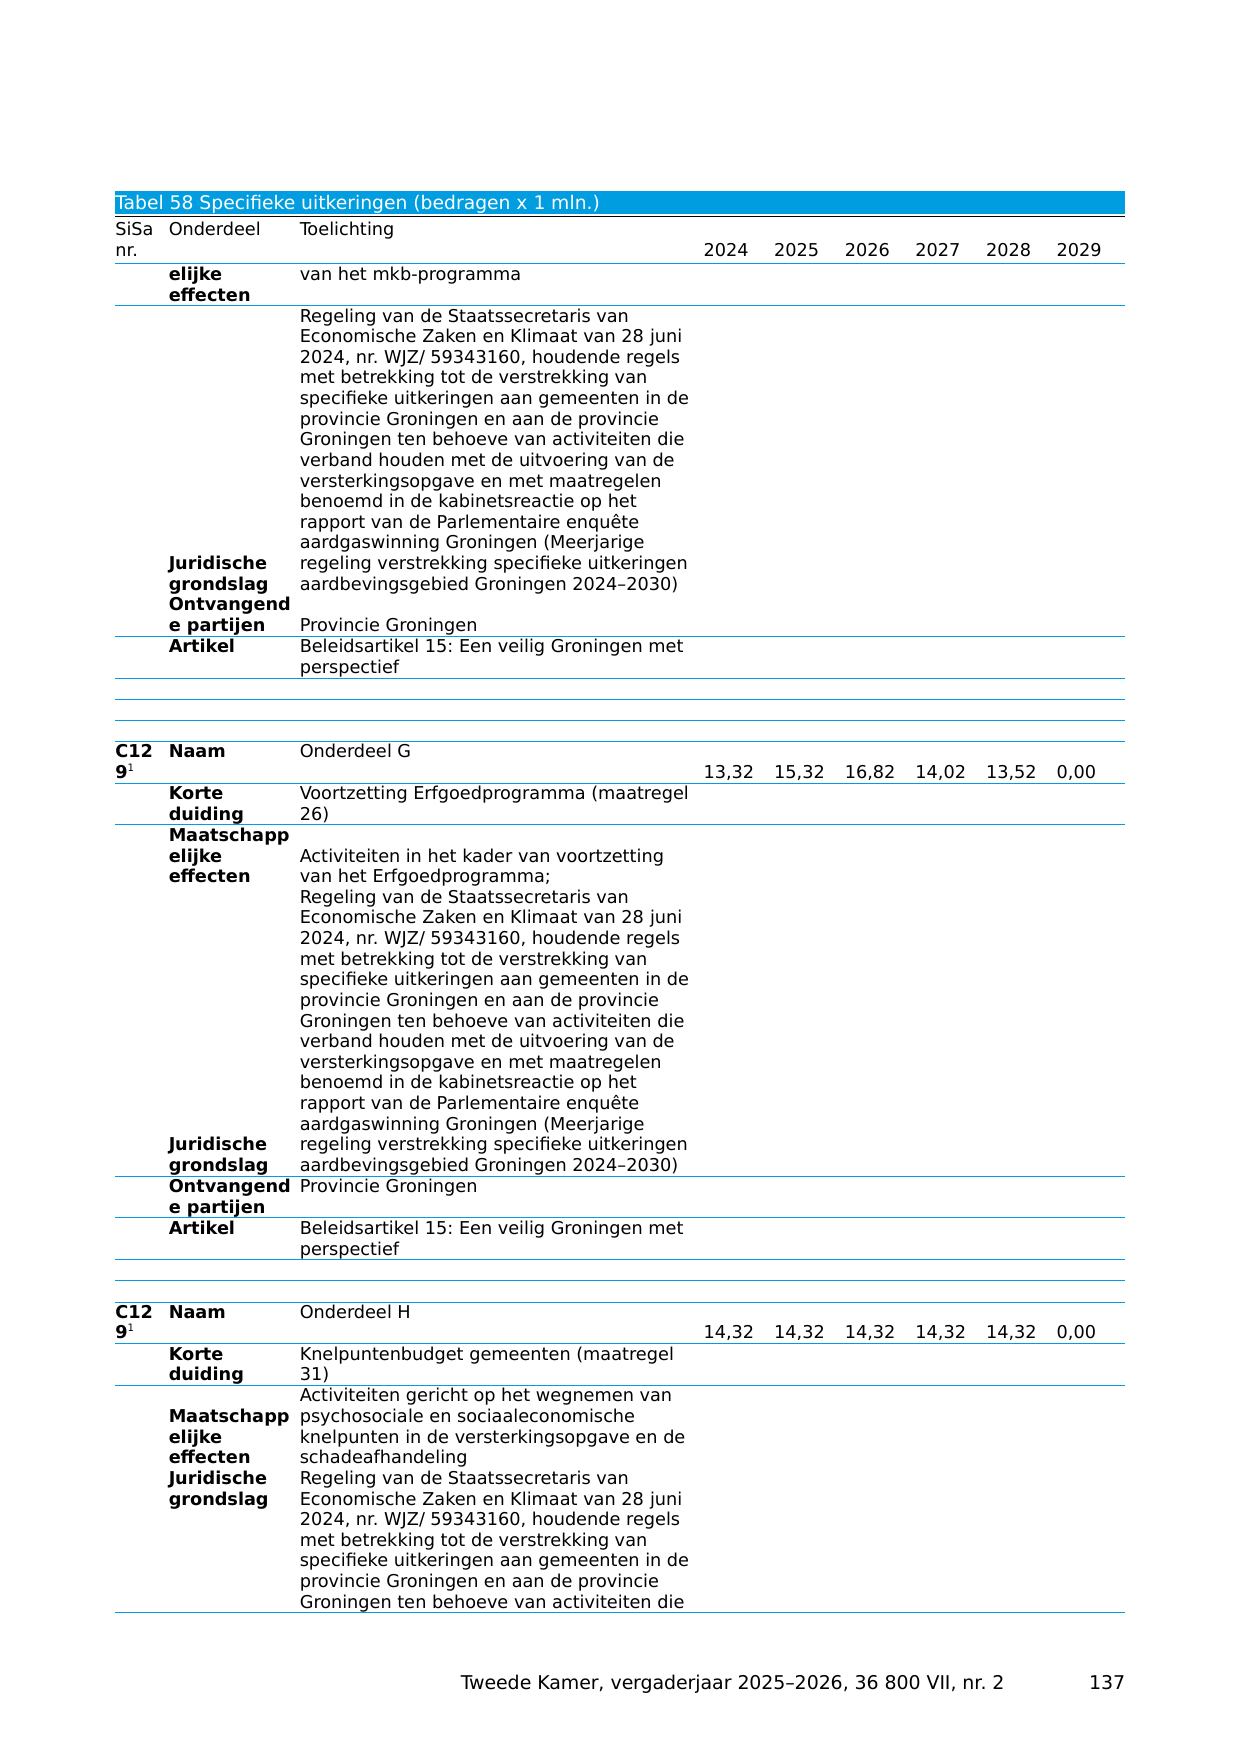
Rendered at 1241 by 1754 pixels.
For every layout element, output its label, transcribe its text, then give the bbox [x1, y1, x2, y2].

table_cell [771, 825, 842, 887]
table_cell [912, 784, 983, 824]
table_cell [771, 887, 842, 1176]
table_cell Artikel [166, 1218, 297, 1259]
table_cell C1291 [115, 742, 166, 783]
table_cell [983, 700, 1053, 720]
table_cell [700, 784, 771, 824]
table_cell [700, 1218, 771, 1259]
table_cell [700, 1386, 771, 1468]
table_cell [166, 1260, 297, 1280]
table_cell Beleidsartikel 15: Een veilig Groningen met perspectief [297, 637, 700, 677]
table_cell [771, 1177, 842, 1217]
table_cell [842, 679, 912, 698]
table_cell 14,32 [842, 1303, 912, 1343]
table_cell [700, 1344, 771, 1385]
table_cell 13,52 [983, 742, 1053, 783]
table_cell [771, 1260, 842, 1280]
table_cell 14,32 [912, 1303, 983, 1343]
table_cell Naam [166, 742, 297, 783]
table_cell [700, 1260, 771, 1280]
table_cell [297, 700, 700, 720]
table_cell [912, 1386, 983, 1468]
table_cell [842, 700, 912, 720]
table_cell [983, 1344, 1053, 1385]
table_cell [700, 594, 771, 636]
table_cell [771, 594, 842, 636]
table_cell van het mkb-programma [297, 264, 700, 305]
table_cell [771, 1386, 842, 1468]
table_cell [912, 825, 983, 887]
table_cell Korte duiding [166, 1344, 297, 1385]
table_cell [771, 1281, 842, 1301]
table_cell [983, 825, 1053, 887]
table_cell [1054, 594, 1125, 636]
table_cell [1054, 1281, 1125, 1301]
table_cell [297, 1281, 700, 1301]
table_cell [700, 637, 771, 677]
table_cell [983, 1386, 1053, 1468]
table_cell [1054, 637, 1125, 677]
table_cell [115, 637, 166, 677]
table_cell [771, 700, 842, 720]
table_cell [700, 721, 771, 741]
table_cell [115, 1468, 166, 1612]
table_cell [983, 1177, 1053, 1217]
table_cell Voortzetting Erfgoedprogramma (maatregel 26) [297, 784, 700, 824]
table_cell C1291 [115, 1303, 166, 1343]
table_cell [700, 700, 771, 720]
table_cell 2028 [983, 217, 1053, 263]
table_cell [983, 637, 1053, 677]
table_cell [1054, 264, 1125, 305]
table_cell 2024 [700, 217, 771, 263]
table_cell [842, 721, 912, 741]
table_cell [700, 825, 771, 887]
table_cell 2029 [1054, 217, 1125, 263]
table_cell [115, 1260, 166, 1280]
table_cell [983, 264, 1053, 305]
table_cell [115, 306, 166, 594]
table_cell [842, 1386, 912, 1468]
table_cell Beleidsartikel 15: Een veilig Groningen met perspectief [297, 1218, 700, 1259]
table_cell Naam [166, 1303, 297, 1343]
table_cell [983, 1218, 1053, 1259]
table_cell [842, 637, 912, 677]
table_cell Juridische grondslag [166, 1468, 297, 1612]
table_cell [1054, 1218, 1125, 1259]
table_cell [842, 887, 912, 1176]
table_cell [166, 679, 297, 698]
table_cell [842, 594, 912, 636]
table_cell 15,32 [771, 742, 842, 783]
table_cell [1054, 306, 1125, 594]
table_cell [912, 1344, 983, 1385]
table_cell [912, 1468, 983, 1612]
table_cell [1054, 784, 1125, 824]
table_cell [700, 306, 771, 594]
table_cell Juridische grondslag [166, 306, 297, 594]
table_cell [912, 700, 983, 720]
table_cell [1054, 1260, 1125, 1280]
table_cell [842, 306, 912, 594]
table_cell [771, 784, 842, 824]
table_cell [115, 887, 166, 1176]
table_cell [983, 679, 1053, 698]
table_cell Activiteiten in het kader van voortzetting van het Erfgoedprogramma; [297, 825, 700, 887]
table_cell Artikel [166, 637, 297, 677]
table_cell [700, 679, 771, 698]
table_cell [700, 1177, 771, 1217]
table_cell [700, 1468, 771, 1612]
table_cell [1054, 721, 1125, 741]
table_cell [842, 1344, 912, 1385]
table_cell [912, 1281, 983, 1301]
table_cell 14,32 [983, 1303, 1053, 1343]
table_cell [983, 594, 1053, 636]
table_cell [842, 1177, 912, 1217]
table_cell [115, 1177, 166, 1217]
table_cell Provincie Groningen [297, 1177, 700, 1217]
table_cell [115, 1218, 166, 1259]
table_cell [912, 637, 983, 677]
table_cell [297, 1260, 700, 1280]
table_cell [842, 1260, 912, 1280]
table_cell 2025 [771, 217, 842, 263]
table_cell Regeling van de Staatssecretaris van Economische Zaken en Klimaat van 28 juni 2024, nr. WJZ/ 59343160, houdende regels met betrekking tot de verstrekking van specifieke uitkeringen aan gemeenten in de provincie Groningen en aan de provincie Groningen ten behoeve van activiteiten die verband houden met de uitvoering van de versterkingsopgave en met maatregelen benoemd in de kabinetsreactie op het rapport van de Parlementaire enquête aardgaswinning Groningen (Meerjarige regeling verstrekking specifieke uitkeringen aardbevingsgebied Groningen 2024–2030) [297, 306, 700, 594]
table_cell [771, 1468, 842, 1612]
table_cell [700, 1281, 771, 1301]
table_cell [983, 887, 1053, 1176]
table_cell [983, 306, 1053, 594]
table_cell [842, 1218, 912, 1259]
table_cell [842, 1281, 912, 1301]
table_cell [115, 721, 166, 741]
table_cell [771, 637, 842, 677]
table_cell Provincie Groningen [297, 594, 700, 636]
table_cell Maatschappelijke effecten [166, 825, 297, 887]
table_cell SiSa nr. [115, 217, 166, 263]
table_cell Juridische grondslag [166, 887, 297, 1176]
table_cell Activiteiten gericht op het wegnemen van psychosociale en sociaaleconomische knelpunten in de versterkingsopgave en de schadeafhandeling [297, 1386, 700, 1468]
table_cell 14,32 [700, 1303, 771, 1343]
table_cell [115, 700, 166, 720]
table_cell [842, 1468, 912, 1612]
table_cell 13,32 [700, 742, 771, 783]
table_cell [1054, 679, 1125, 698]
table_cell [842, 264, 912, 305]
table_cell Onderdeel [166, 217, 297, 263]
table_cell [983, 721, 1053, 741]
table_cell 2026 [842, 217, 912, 263]
table_cell Ontvangende partijen [166, 594, 297, 636]
table_cell 0,00 [1054, 742, 1125, 783]
table_cell [771, 306, 842, 594]
table_cell 2027 [912, 217, 983, 263]
table_cell Regeling van de Staatssecretaris van Economische Zaken en Klimaat van 28 juni 2024, nr. WJZ/ 59343160, houdende regels met betrekking tot de verstrekking van specifieke uitkeringen aan gemeenten in de provincie Groningen en aan de provincie Groningen ten behoeve van activiteiten die [297, 1468, 700, 1612]
table_cell [115, 1281, 166, 1301]
table_cell Korte duiding [166, 784, 297, 824]
table_cell [983, 784, 1053, 824]
table_cell [1054, 1177, 1125, 1217]
table_cell [115, 594, 166, 636]
table_cell [297, 721, 700, 741]
table_cell Regeling van de Staatssecretaris van Economische Zaken en Klimaat van 28 juni 2024, nr. WJZ/ 59343160, houdende regels met betrekking tot de verstrekking van specifieke uitkeringen aan gemeenten in de provincie Groningen en aan de provincie Groningen ten behoeve van activiteiten die verband houden met de uitvoering van de versterkingsopgave en met maatregelen benoemd in de kabinetsreactie op het rapport van de Parlementaire enquête aardgaswinning Groningen (Meerjarige regeling verstrekking specifieke uitkeringen aardbevingsgebied Groningen 2024–2030) [297, 887, 700, 1176]
table_cell [912, 594, 983, 636]
table_cell [166, 721, 297, 741]
table_cell 16,82 [842, 742, 912, 783]
table_cell [912, 887, 983, 1176]
table_cell [700, 264, 771, 305]
table_cell [115, 1344, 166, 1385]
table_cell [115, 784, 166, 824]
table_cell Onderdeel H [297, 1303, 700, 1343]
table_cell [771, 679, 842, 698]
table_cell elijke effecten [166, 264, 297, 305]
table_cell [1054, 825, 1125, 887]
table_cell [983, 1468, 1053, 1612]
table_cell [1054, 1386, 1125, 1468]
table_cell [912, 306, 983, 594]
table_cell [912, 679, 983, 698]
table_cell Ontvangende partijen [166, 1177, 297, 1217]
table_cell [1054, 700, 1125, 720]
table_cell Maatschappelijke effecten [166, 1386, 297, 1468]
table_cell Knelpuntenbudget gemeenten (maatregel 31) [297, 1344, 700, 1385]
table_cell [771, 721, 842, 741]
table_cell [983, 1260, 1053, 1280]
table_cell [1054, 887, 1125, 1176]
table_cell 0,00 [1054, 1303, 1125, 1343]
table_cell [912, 264, 983, 305]
table_cell [700, 887, 771, 1176]
table_cell [115, 679, 166, 698]
table_cell 14,02 [912, 742, 983, 783]
table_cell [115, 1386, 166, 1468]
table_cell [115, 264, 166, 305]
table_cell [842, 784, 912, 824]
table_cell [1054, 1344, 1125, 1385]
table_cell [983, 1281, 1053, 1301]
table_cell [912, 1218, 983, 1259]
table_cell [912, 1177, 983, 1217]
table_cell [842, 825, 912, 887]
table_cell [912, 1260, 983, 1280]
table_cell [771, 264, 842, 305]
table_cell [297, 679, 700, 698]
table_cell Toelichting [297, 217, 700, 263]
table_cell [771, 1218, 842, 1259]
table_cell [1054, 1468, 1125, 1612]
table_cell 14,32 [771, 1303, 842, 1343]
table_cell [912, 721, 983, 741]
table_cell [166, 700, 297, 720]
table_cell [115, 825, 166, 887]
table_cell Onderdeel G [297, 742, 700, 783]
table_cell [771, 1344, 842, 1385]
table_cell [166, 1281, 297, 1301]
